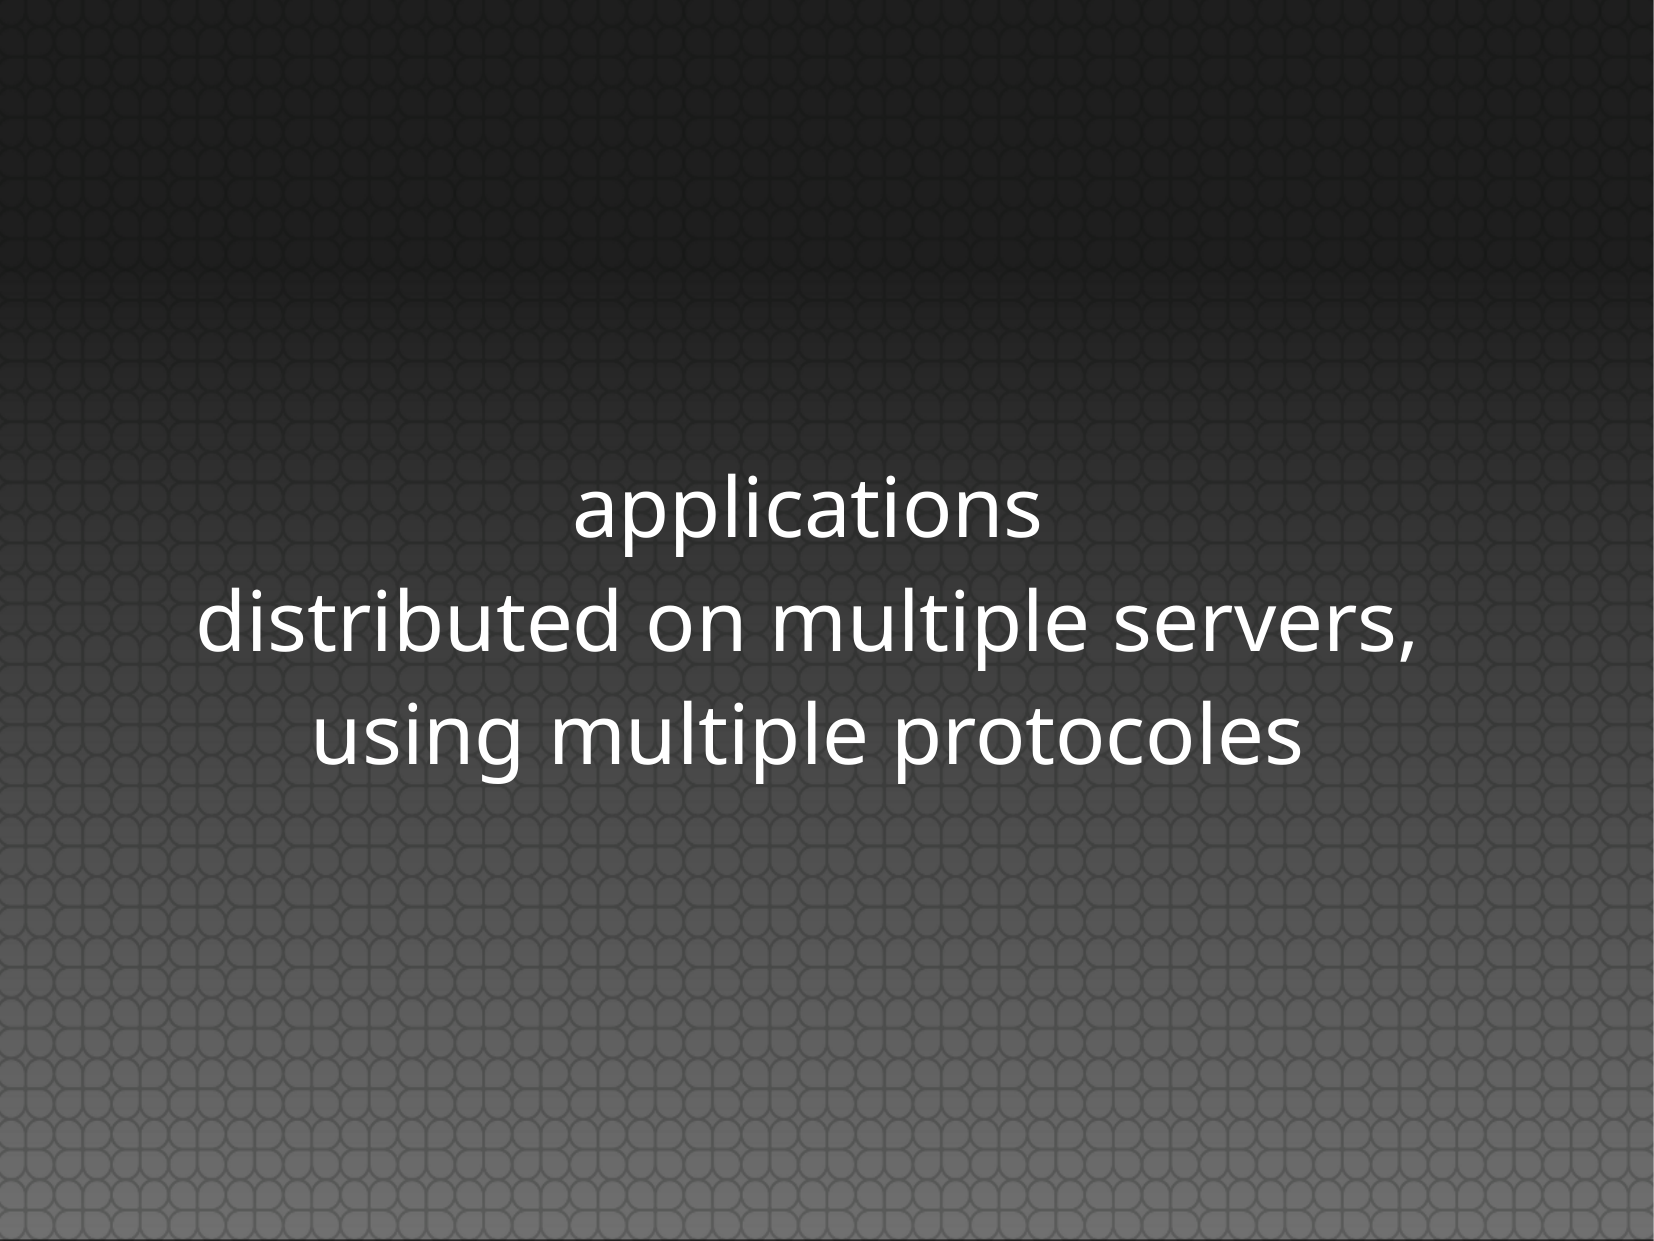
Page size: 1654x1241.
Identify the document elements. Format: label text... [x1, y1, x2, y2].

title applications distributed on multiple servers, using multiple protocoles [75, 479, 1564, 759]
picture [0, 0, 1654, 1241]
